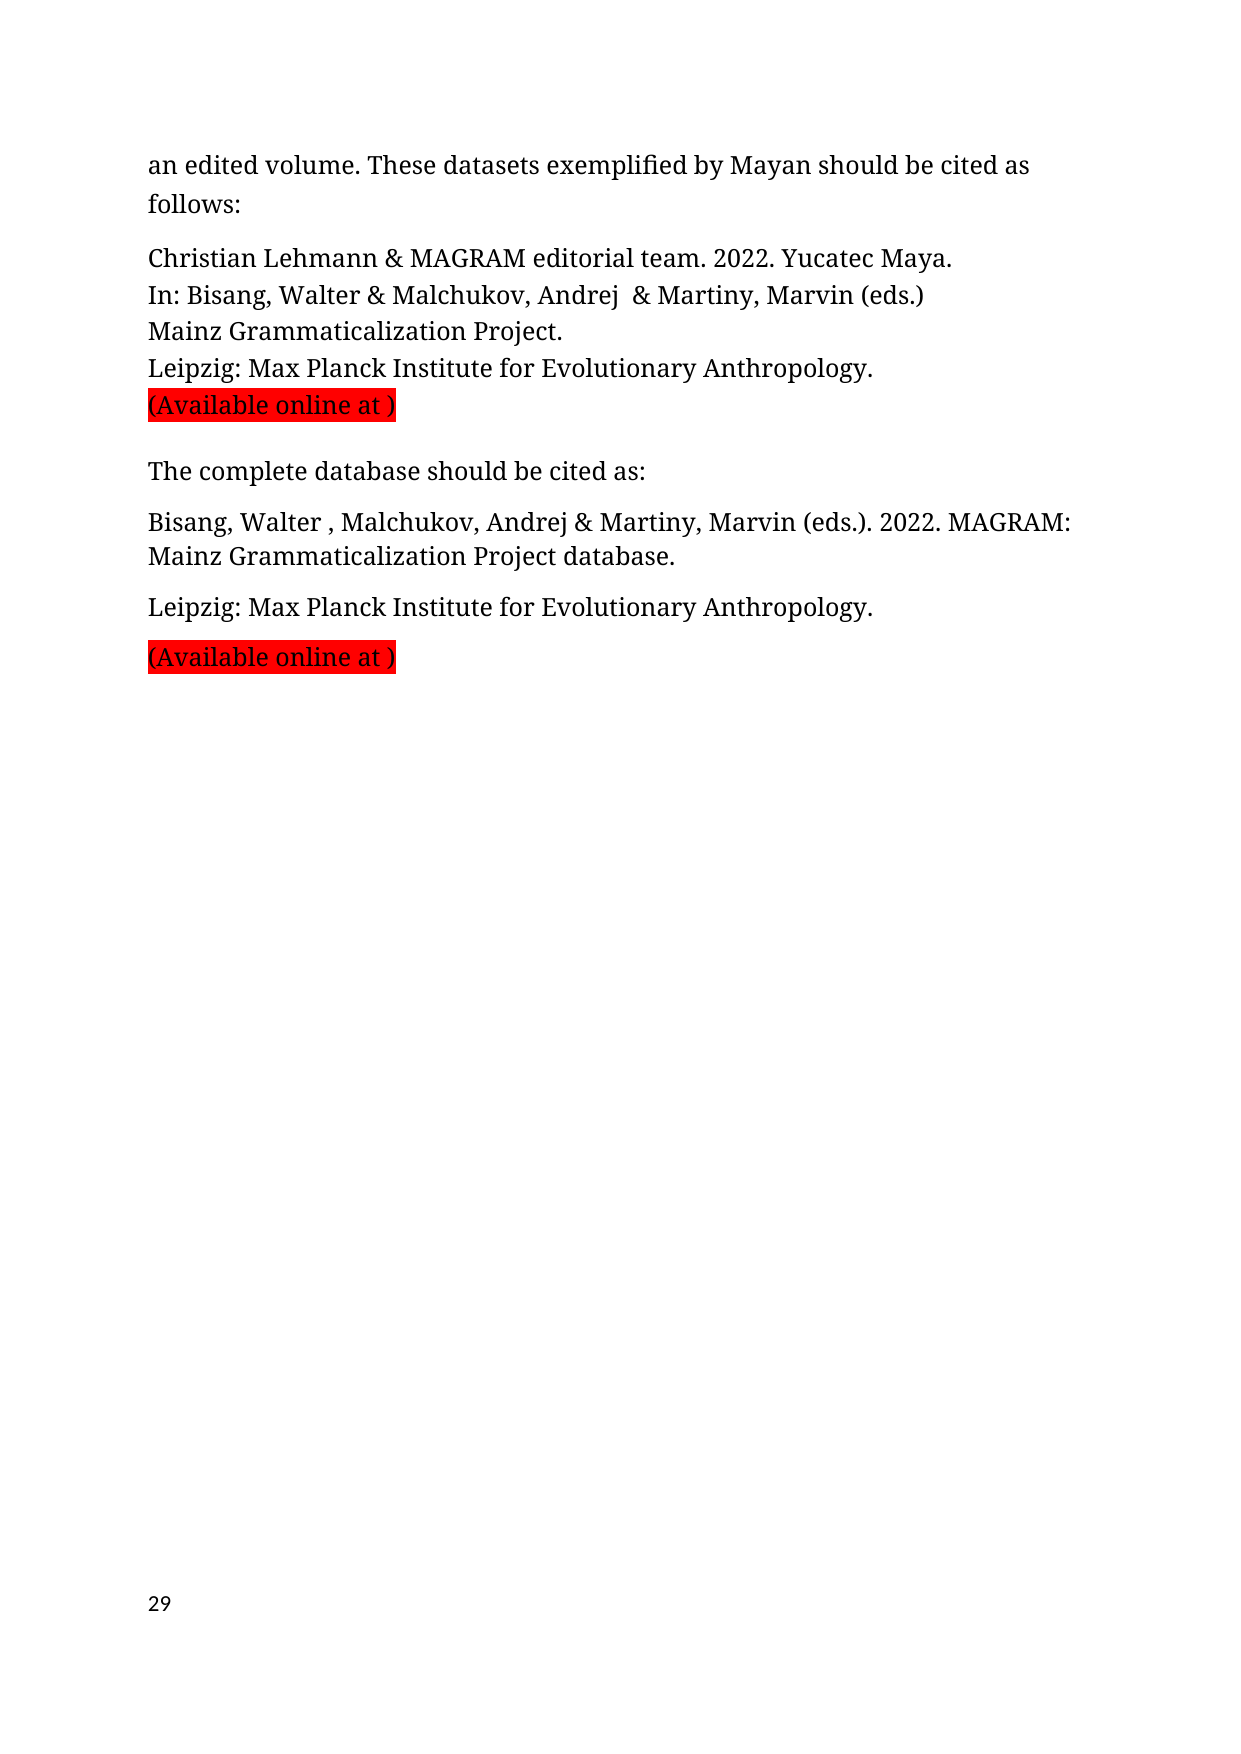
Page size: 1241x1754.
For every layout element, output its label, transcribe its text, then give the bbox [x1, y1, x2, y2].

text Leipzig: Max Planck Institute for Evolutionary Anthropology. [148, 589, 1093, 623]
text Bisang, Walter , Malchukov, Andrej & Martiny, Marvin (eds.). 2022. MAGRAM: Mainz Grammaticalization Project database. [148, 504, 1093, 573]
text The complete database should be cited as: [148, 454, 1093, 488]
text an edited volume. These datasets exemplified by Mayan should be cited as follows: [148, 148, 1093, 221]
text (Available online at ) [148, 388, 1093, 422]
text In: Bisang, Walter & Malchukov, Andrej & Martiny, Marvin (eds.) [148, 277, 1093, 311]
text (Available online at ) [148, 640, 1093, 674]
text Leipzig: Max Planck Institute for Evolutionary Anthropology. [148, 351, 1093, 385]
text Mainz Grammaticalization Project. [148, 314, 1093, 348]
text Christian Lehmann & MAGRAM editorial team. 2022. Yucatec Maya. [148, 241, 1093, 274]
